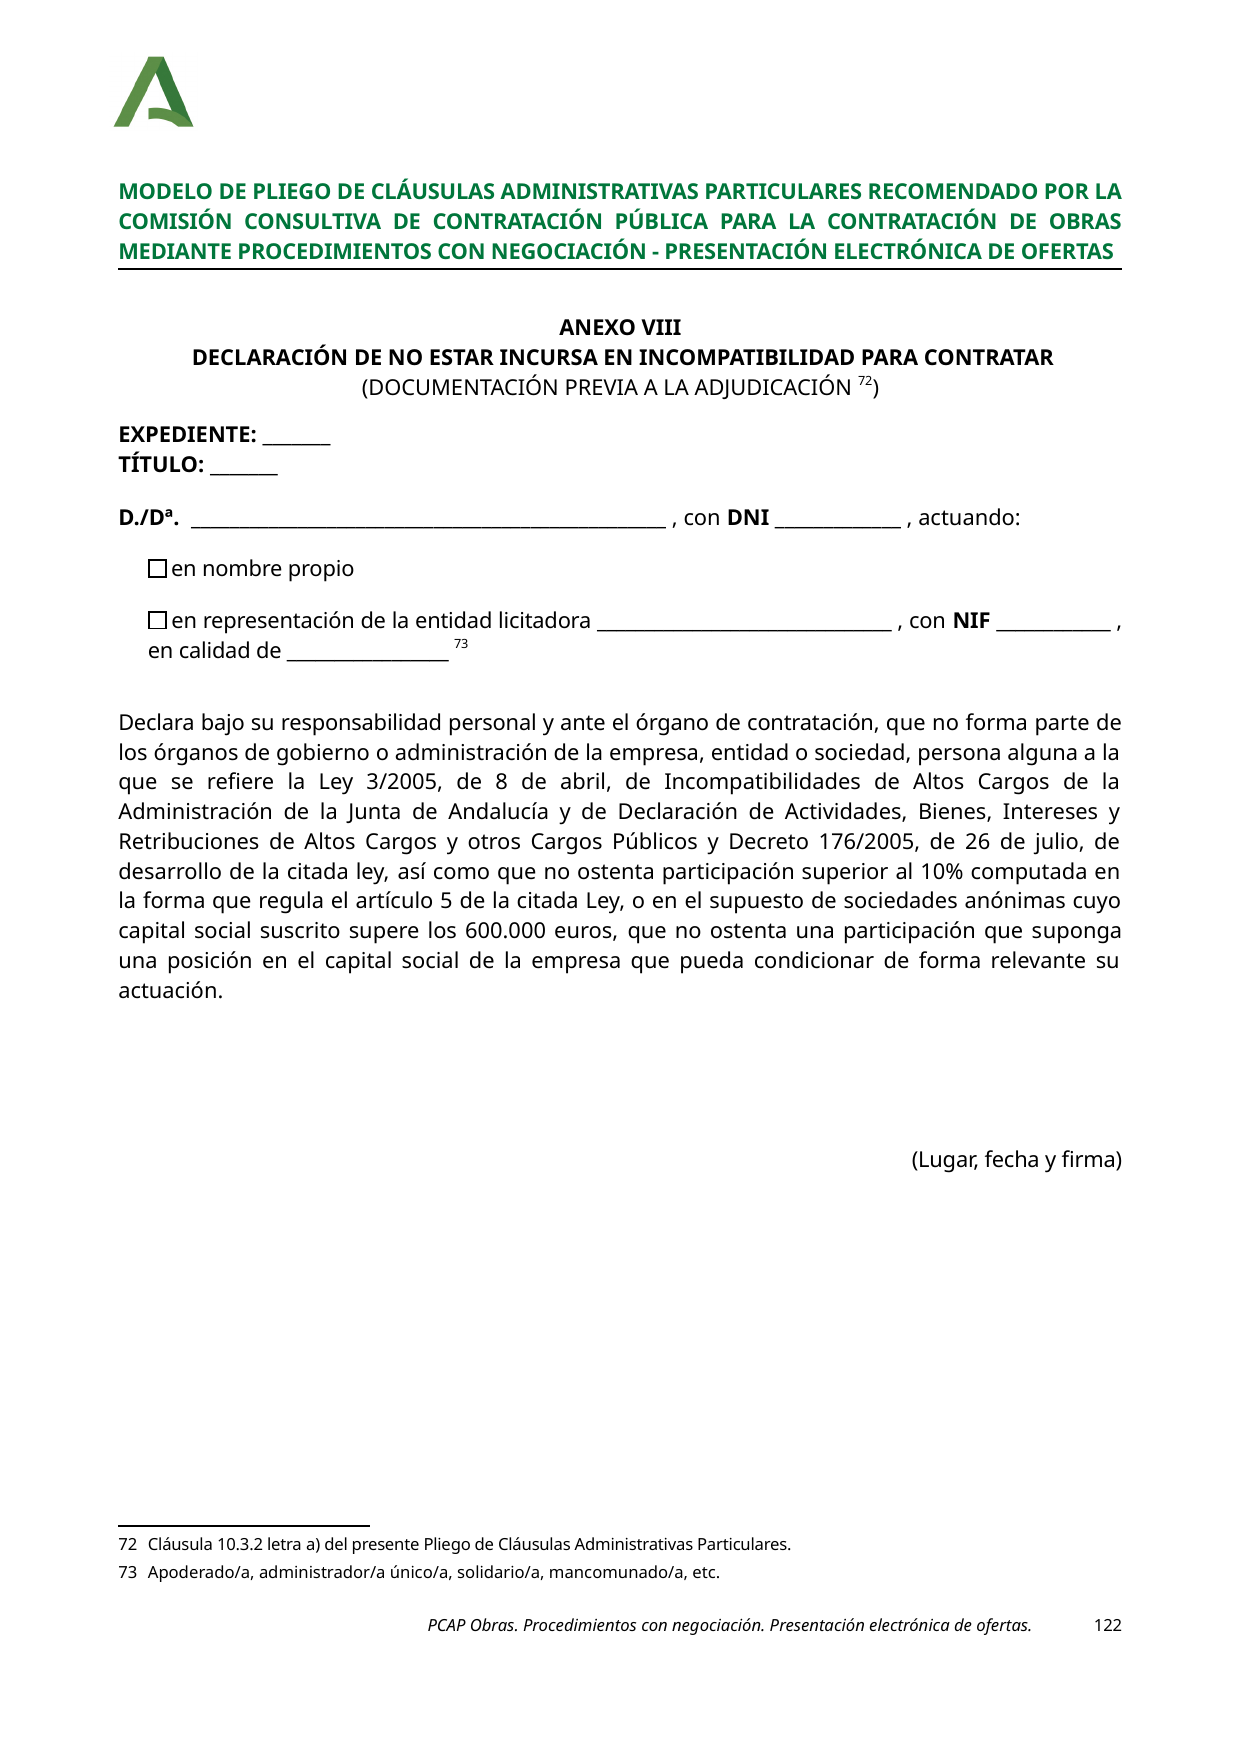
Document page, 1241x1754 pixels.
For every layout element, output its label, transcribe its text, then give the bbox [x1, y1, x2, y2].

text ANEXO VIII [118, 312, 1122, 342]
text (DOCUMENTACIÓN PREVIA A LA ADJUDICACIÓN ) [118, 372, 1122, 402]
text en nombre propio [148, 553, 1122, 583]
text (Lugar, fecha y firma) [118, 1144, 1122, 1174]
text MODELO DE PLIEGO DE CLÁUSULAS ADMINISTRATIVAS PARTICULARES RECOMENDADO POR LA COMISIÓN CONSULTIVA DE CONTRATACIÓN PÚBLICA PARA LA CONTRATACIÓN DE OBRAS MEDIANTE PROCEDIMIENTOS CON NEGOCIACIÓN - PRESENTACIÓN ELECTRÓNICA DE OFERTAS [118, 176, 1122, 268]
text Declara bajo su responsabilidad personal y ante el órgano de contratación, que no forma parte de los órganos de gobierno o administración de la empresa, entidad o sociedad, persona alguna a la que se refiere la Ley 3/2005, de 8 de abril, de Incompatibilidades de Altos Cargos de la Administración de la Junta de Andalucía y de Declaración de Actividades, Bienes, Intereses y Retribuciones de Altos Cargos y otros Cargos Públicos y Decreto 176/2005, de 26 de julio, de desarrollo de la citada ley, así como que no ostenta participación superior al 10% computada en la forma que regula el artículo 5 de la citada Ley, o en el supuesto de sociedades anónimas cuyo capital social suscrito supere los 600.000 euros, que no ostenta una participación que suponga una posición en el capital social de la empresa que pueda condicionar de forma relevante su actuación. [118, 707, 1122, 1005]
text DECLARACIÓN DE NO ESTAR INCURSA EN INCOMPATIBILIDAD PARA CONTRATAR [118, 342, 1122, 372]
text TÍTULO: _______ [118, 449, 1122, 479]
text Cláusula 10.3.2 letra a) del presente Pliego de Cláusulas Administrativas Particulares. [118, 1532, 1122, 1555]
text en representación de la entidad licitadora _______________________________ , con NIF ____________ , en calidad de _________________ [148, 605, 1122, 665]
picture [109, 52, 198, 131]
text D./Dª. _________________________________________________ , con DNI _____________ , actuando: [118, 502, 1122, 531]
text Apoderado/a, administrador/a único/a, solidario/a, mancomunado/a, etc. [118, 1561, 1122, 1584]
text EXPEDIENTE: _______ [118, 419, 1122, 449]
